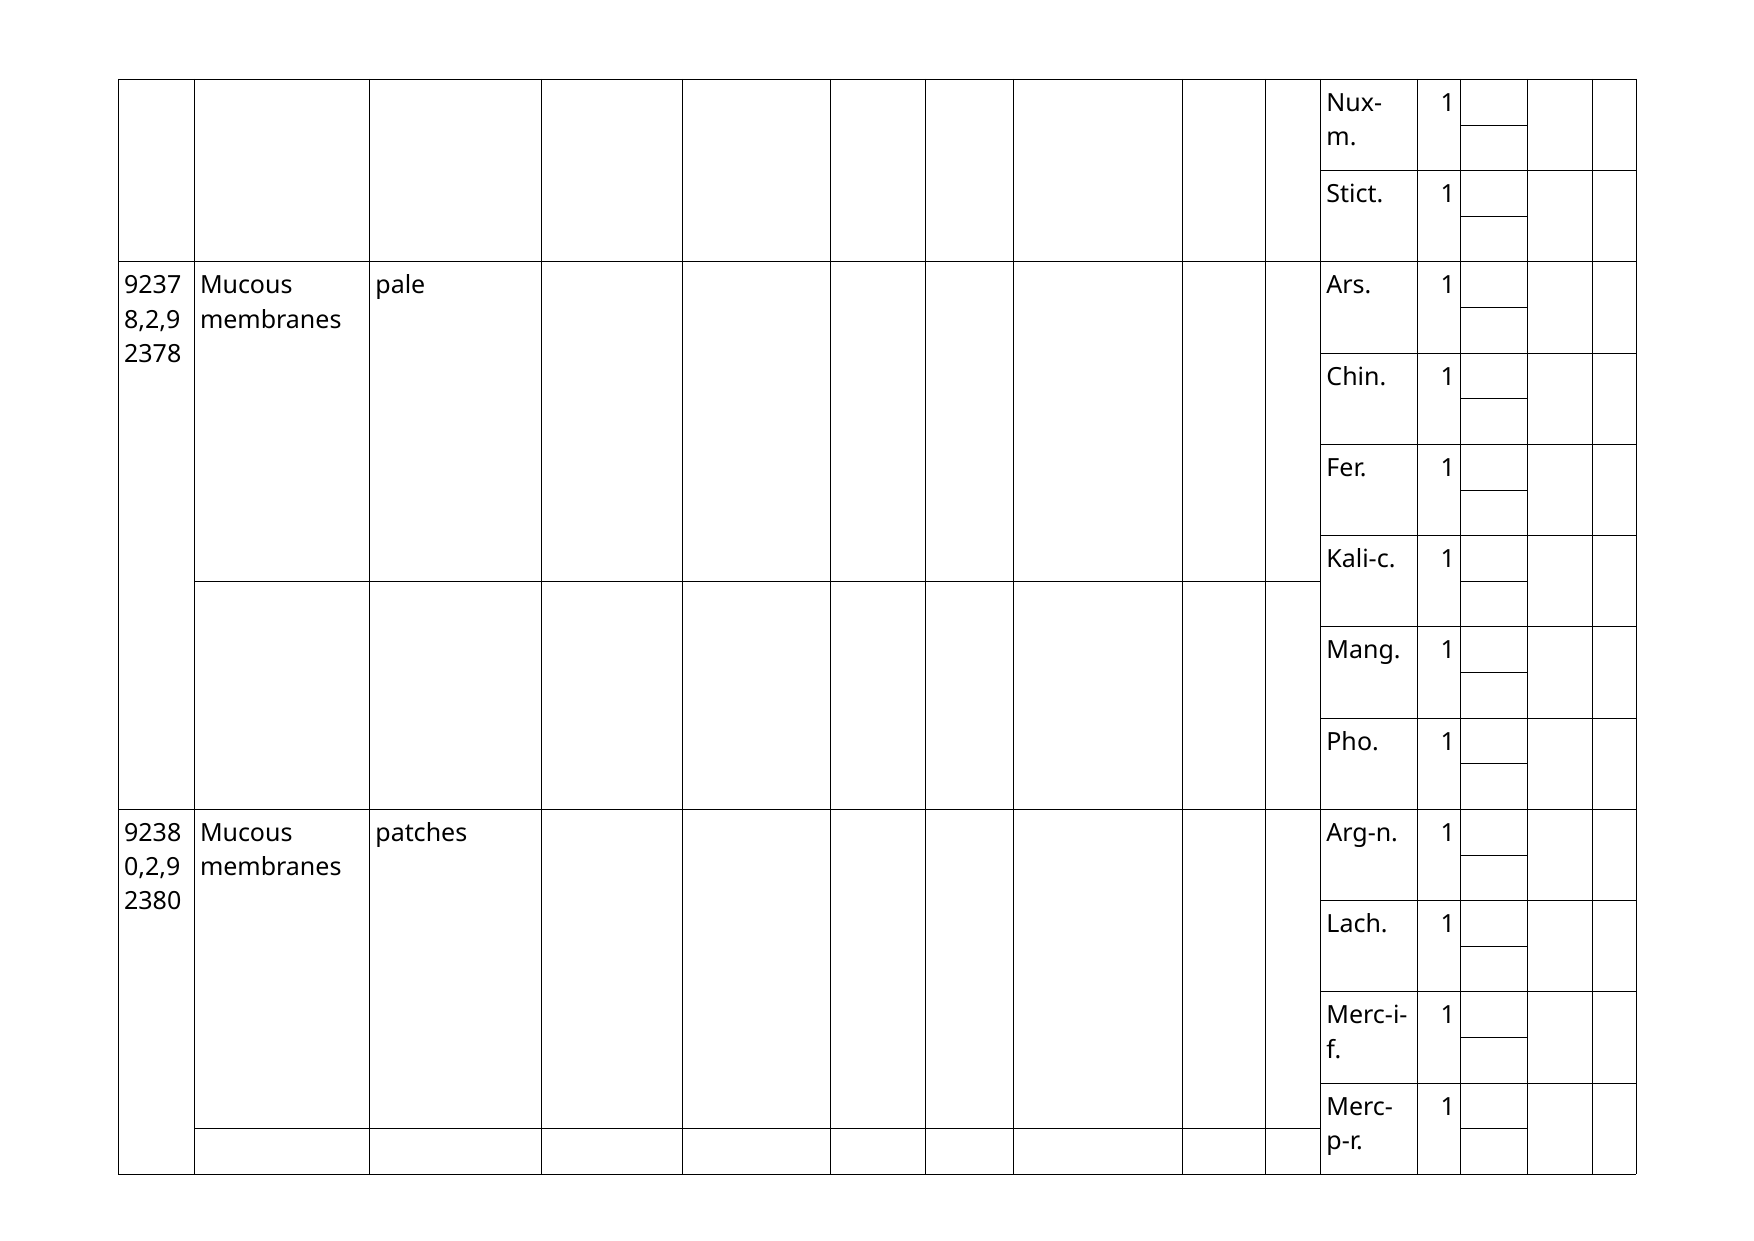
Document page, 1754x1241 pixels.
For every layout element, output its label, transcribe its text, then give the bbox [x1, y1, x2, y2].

table_cell [1014, 262, 1182, 581]
table_cell [1183, 262, 1265, 581]
table_cell Chin. [1321, 354, 1417, 444]
table_cell [1461, 1084, 1527, 1128]
table_cell Fer. [1321, 445, 1417, 535]
table_cell 1 [1418, 992, 1460, 1083]
table_cell [195, 582, 369, 809]
table_cell [1461, 354, 1527, 398]
table_cell [1528, 536, 1592, 626]
table_cell [1461, 536, 1527, 581]
table_cell [1266, 810, 1320, 1128]
table_cell [1461, 171, 1527, 216]
table_cell [926, 582, 1013, 809]
table_cell [926, 80, 1013, 261]
table_cell [1461, 810, 1527, 854]
table_cell [1461, 399, 1527, 444]
table_cell [1593, 810, 1636, 900]
table_cell [1461, 992, 1527, 1037]
table_cell [831, 262, 925, 581]
table_cell [1183, 1129, 1265, 1174]
table_cell [1593, 627, 1636, 718]
table_cell Nux-m. [1321, 80, 1417, 170]
table_cell 1 [1418, 262, 1460, 353]
table_cell Kali-c. [1321, 536, 1417, 626]
table_cell Lach. [1321, 901, 1417, 991]
table_cell Pho. [1321, 719, 1417, 809]
table_cell 92380,2,92380 [119, 810, 194, 1174]
table_cell Mang. [1321, 627, 1417, 718]
table_cell [1528, 992, 1592, 1083]
table_cell [1528, 627, 1592, 718]
table_cell 1 [1418, 536, 1460, 626]
table_cell [1461, 856, 1527, 900]
table_cell [1014, 582, 1182, 809]
table_cell Ars. [1321, 262, 1417, 353]
table_cell [1461, 947, 1527, 991]
table_cell patches [370, 810, 541, 1128]
table_cell [1461, 673, 1527, 718]
table_cell [1461, 308, 1527, 353]
table_cell [370, 1129, 541, 1174]
table_cell Mucous membranes [195, 810, 369, 1128]
table_cell [683, 582, 830, 809]
table_cell [542, 80, 682, 261]
table_cell [1183, 810, 1265, 1128]
table_cell [1593, 354, 1636, 444]
table_cell [1014, 810, 1182, 1128]
table_cell Merc-i-f. [1321, 992, 1417, 1083]
table_cell 1 [1418, 901, 1460, 991]
table_cell [195, 80, 369, 261]
table_cell Stict. [1321, 171, 1417, 261]
table_cell [542, 262, 682, 581]
table_cell [1528, 719, 1592, 809]
table_cell [1593, 80, 1636, 170]
table_cell [195, 1129, 369, 1174]
table_cell [1593, 445, 1636, 535]
table_cell [926, 262, 1013, 581]
table_cell [1014, 80, 1182, 261]
table_cell [1266, 262, 1320, 581]
table_cell [1528, 171, 1592, 261]
table_cell [1528, 445, 1592, 535]
table_cell Merc-p-r. [1321, 1084, 1417, 1174]
table_cell [926, 810, 1013, 1128]
table_cell [1593, 901, 1636, 991]
table_cell 1 [1418, 171, 1460, 261]
table_cell [1461, 901, 1527, 946]
table_cell pale [370, 262, 541, 581]
table_cell 1 [1418, 445, 1460, 535]
table_cell 1 [1418, 354, 1460, 444]
table_cell [1593, 1084, 1636, 1174]
table_cell Mucous membranes [195, 262, 369, 581]
table_cell [1461, 1129, 1527, 1174]
table_cell 92378,2,92378 [119, 262, 194, 809]
table_cell [1528, 810, 1592, 900]
table_cell [370, 582, 541, 809]
table_cell Arg-n. [1321, 810, 1417, 900]
table_cell 1 [1418, 810, 1460, 900]
table_cell [1183, 80, 1265, 261]
table_cell [542, 1129, 682, 1174]
table_cell [1528, 262, 1592, 353]
table_cell [1461, 126, 1527, 170]
table_cell [683, 810, 830, 1128]
table_cell [831, 1129, 925, 1174]
table_cell [1461, 80, 1527, 124]
table_cell [1461, 217, 1527, 261]
table_cell [926, 1129, 1013, 1174]
table_cell [831, 582, 925, 809]
table_cell [1528, 1084, 1592, 1174]
table_cell 1 [1418, 1084, 1460, 1174]
table_cell [1461, 764, 1527, 809]
table_cell [1266, 1129, 1320, 1174]
table_cell [1014, 1129, 1182, 1174]
table_cell [683, 80, 830, 261]
table_cell [542, 582, 682, 809]
table_cell 1 [1418, 80, 1460, 170]
table_cell [1266, 80, 1320, 261]
table_cell [1461, 719, 1527, 763]
table_cell [831, 80, 925, 261]
table_cell [1461, 627, 1527, 672]
table_cell [683, 1129, 830, 1174]
table_cell 1 [1418, 719, 1460, 809]
table_cell [1266, 582, 1320, 809]
table_cell [1461, 445, 1527, 489]
table_cell [831, 810, 925, 1128]
table_cell [1183, 582, 1265, 809]
table_cell [1461, 1038, 1527, 1083]
table_cell [1593, 536, 1636, 626]
table_cell [1528, 80, 1592, 170]
table_cell [1461, 491, 1527, 535]
table_cell [1593, 171, 1636, 261]
table_cell [1528, 354, 1592, 444]
table_cell [1593, 262, 1636, 353]
table_cell [119, 80, 194, 261]
table_cell [542, 810, 682, 1128]
table_cell [1461, 262, 1527, 307]
table_cell [370, 80, 541, 261]
table_cell [683, 262, 830, 581]
table_cell [1593, 719, 1636, 809]
table_cell [1528, 901, 1592, 991]
table_cell 1 [1418, 627, 1460, 718]
table_cell [1593, 992, 1636, 1083]
table_cell [1461, 582, 1527, 626]
